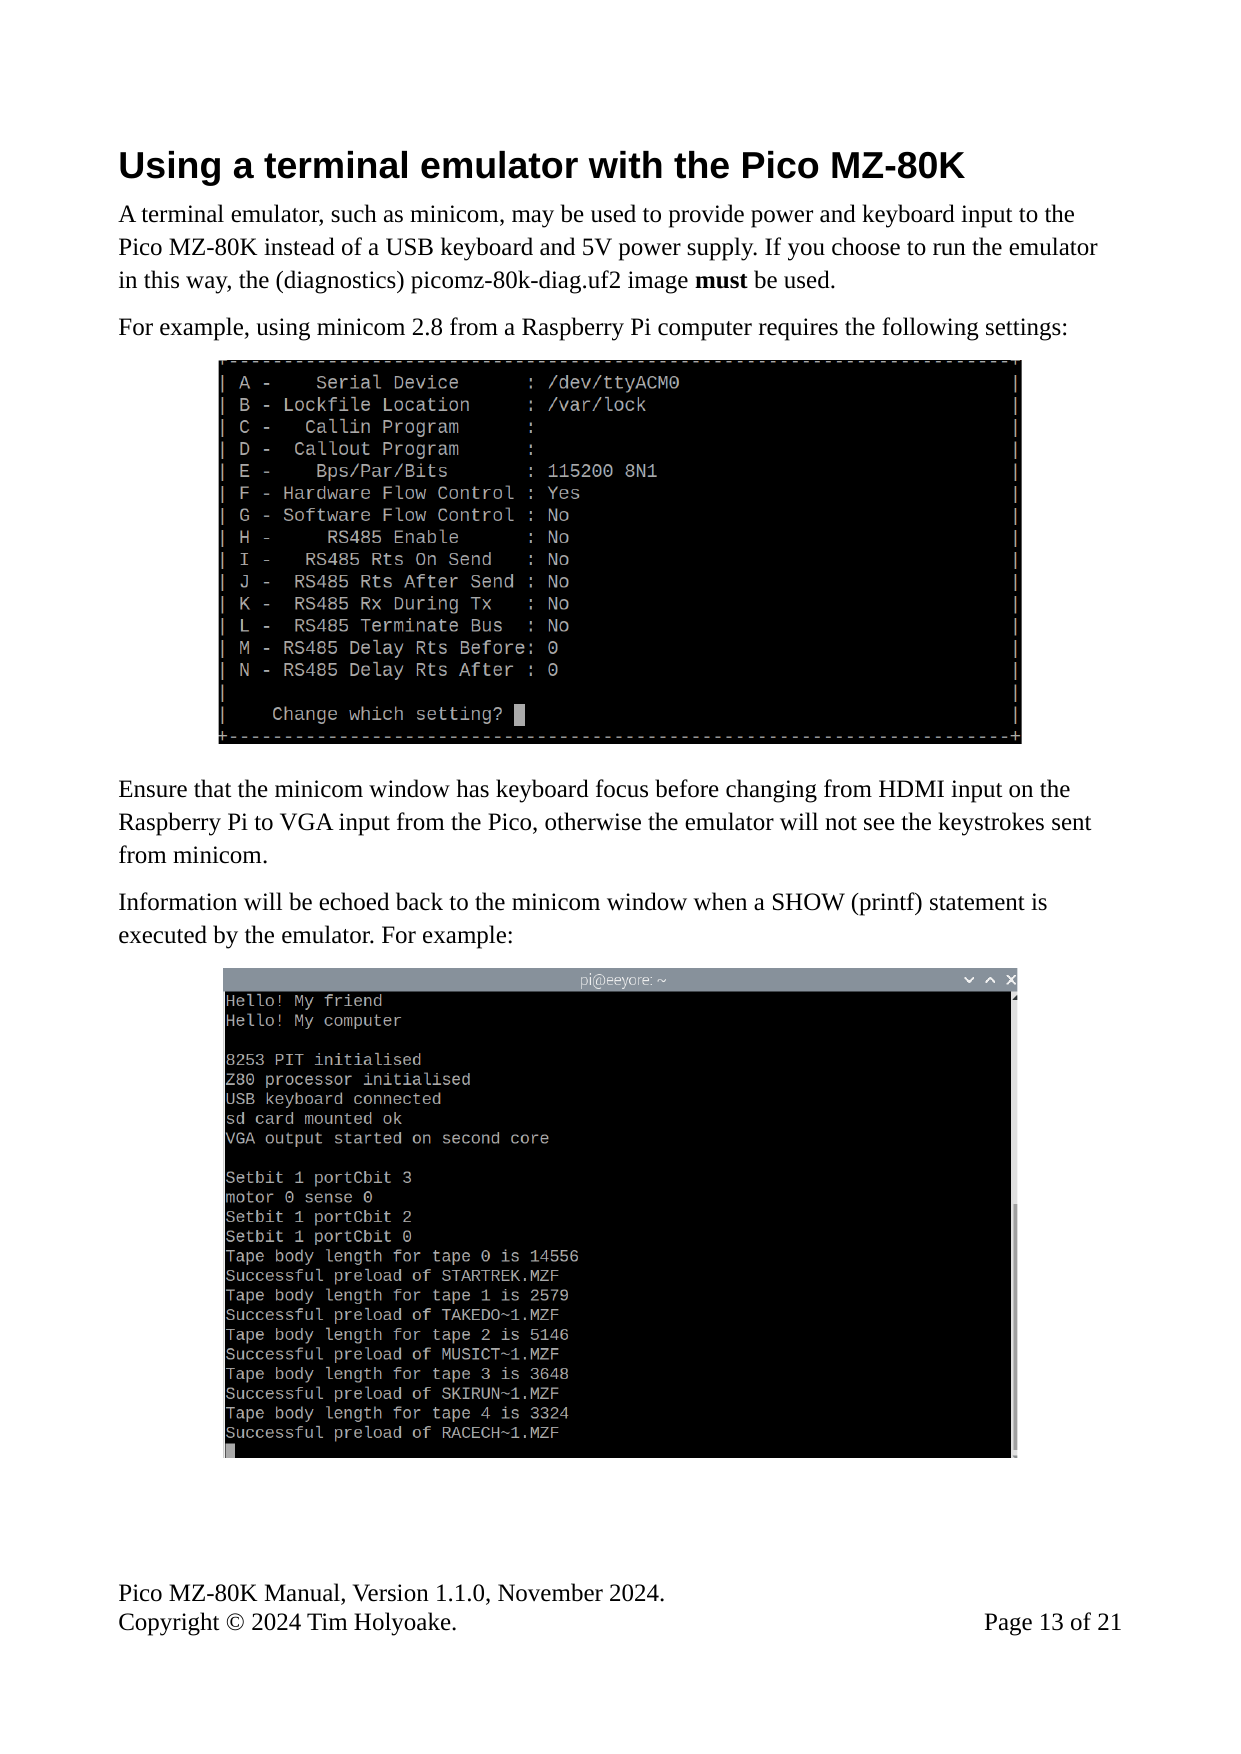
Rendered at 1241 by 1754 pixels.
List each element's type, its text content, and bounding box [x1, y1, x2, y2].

picture [223, 968, 1018, 1458]
subtitle Using a terminal emulator with the Pico MZ-80K [118, 143, 1122, 186]
text Information will be echoed back to the minicom window when a SHOW (printf) statement is executed by the emulator. For example: [118, 887, 1122, 949]
text A terminal emulator, such as minicom, may be used to provide power and keyboard input to the Pico MZ-80K instead of a USB keyboard and 5V power supply. If you choose to run the emulator in this way, the (diagnostics) picomz-80k-diag.uf2 image must be used. [118, 199, 1122, 293]
text Ensure that the minicom window has keyboard focus before changing from HDMI input on the Raspberry Pi to VGA input from the Pico, otherwise the emulator will not see the keystrokes sent from minicom. [118, 774, 1122, 869]
picture [218, 360, 1022, 744]
text For example, using minicom 2.8 from a Raspberry Pi computer requires the following settings: [118, 312, 1122, 341]
